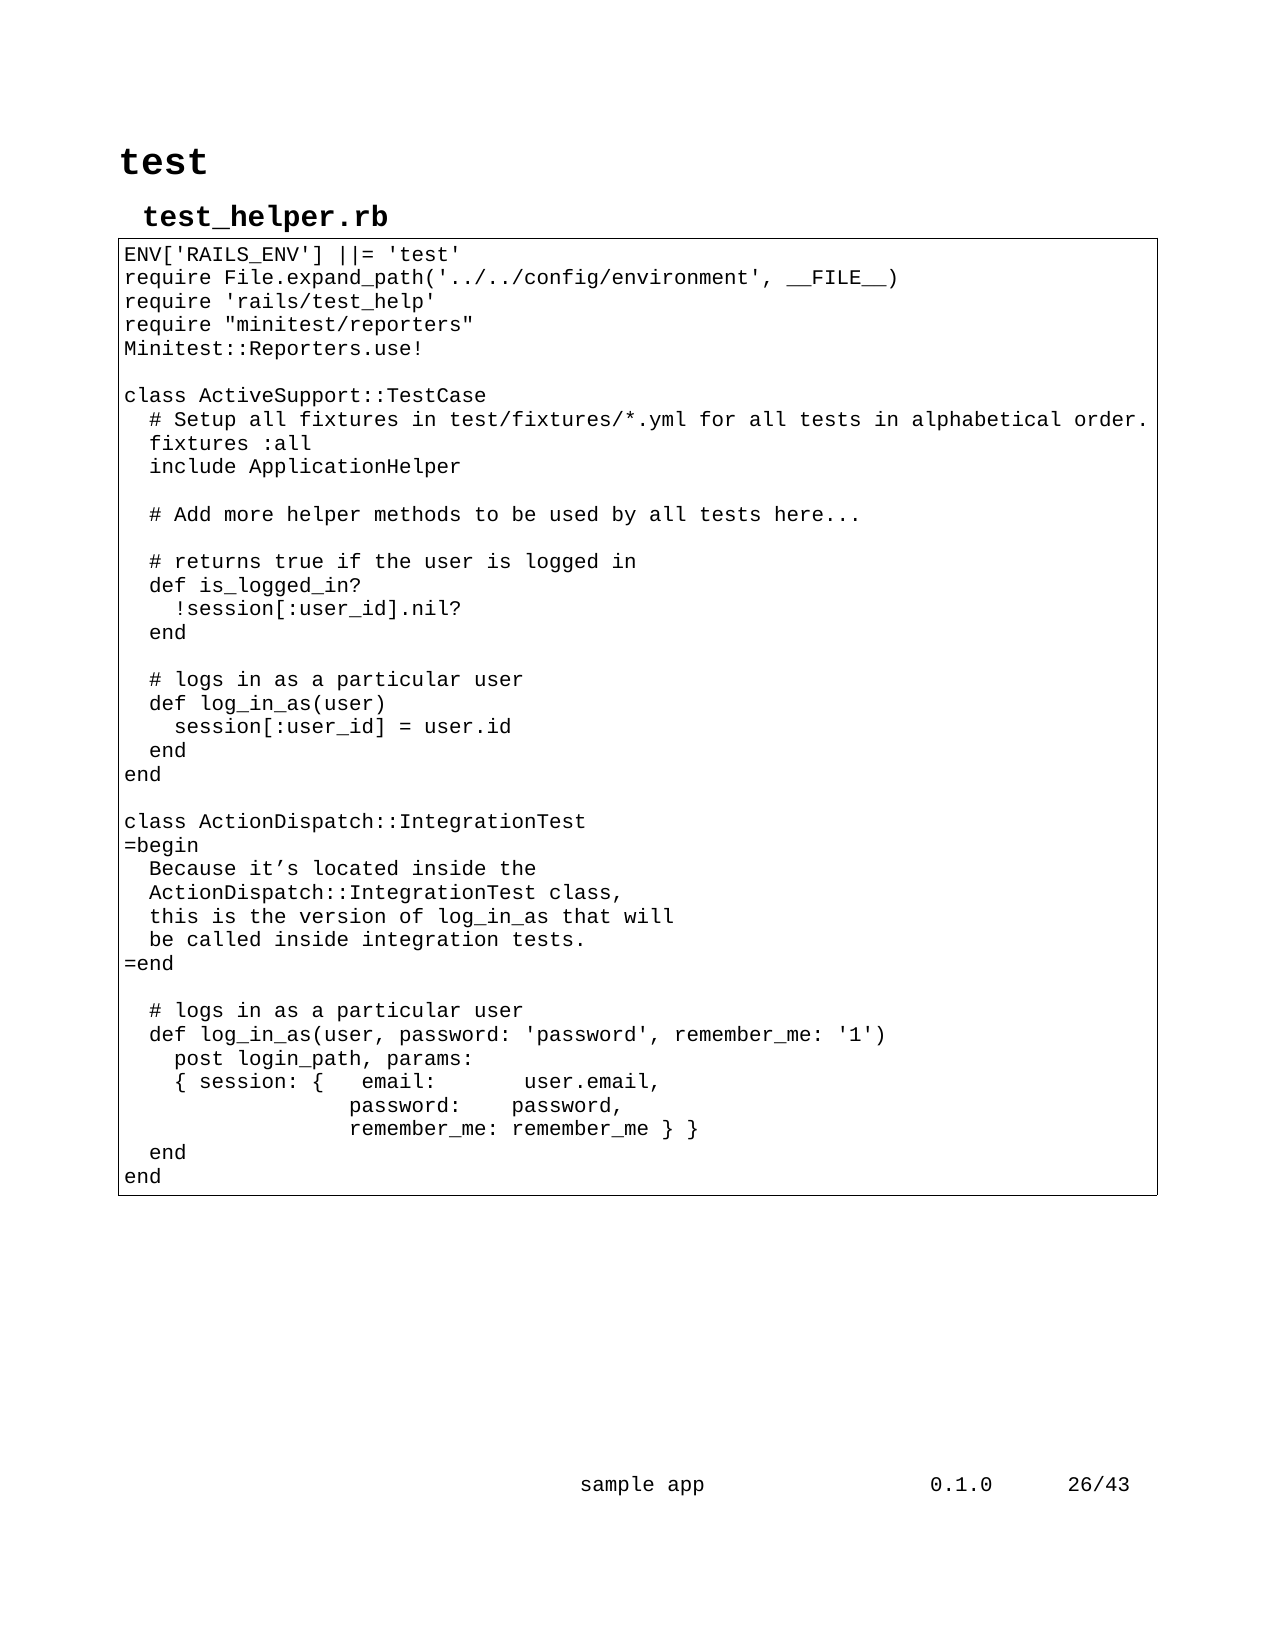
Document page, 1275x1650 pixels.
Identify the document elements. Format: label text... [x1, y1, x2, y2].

subtitle test [118, 143, 1157, 186]
table_header ENV['RAILS_ENV'] ||= 'test' require File.expand_path('../../config/environment', __FILE__) require 'rails/test_help' require "minitest/reporters" Minitest::Reporters.use! class ActiveSupport::TestCase # Setup all fixtures in test/fixtures/*.yml for all tests in alphabetical order. fixtures :all include ApplicationHelper # Add more helper methods to be used by all tests here... # returns true if the user is logged in def is_logged_in? !session[:user_id].nil? end # logs in as a particular user def log_in_as(user) session[:user_id] = user.id end end class ActionDispatch::IntegrationTest =begin Because it’s located inside the ActionDispatch::IntegrationTest class, this is the version of log_in_as that will be called inside integration tests. =end # logs in as a particular user def log_in_as(user, password: 'password', remember_me: '1') post login_path, params: { session: { email: user.email, password: password, remember_me: remember_me } } end end [119, 239, 1157, 1195]
subtitle test_helper.rb [142, 201, 1157, 235]
